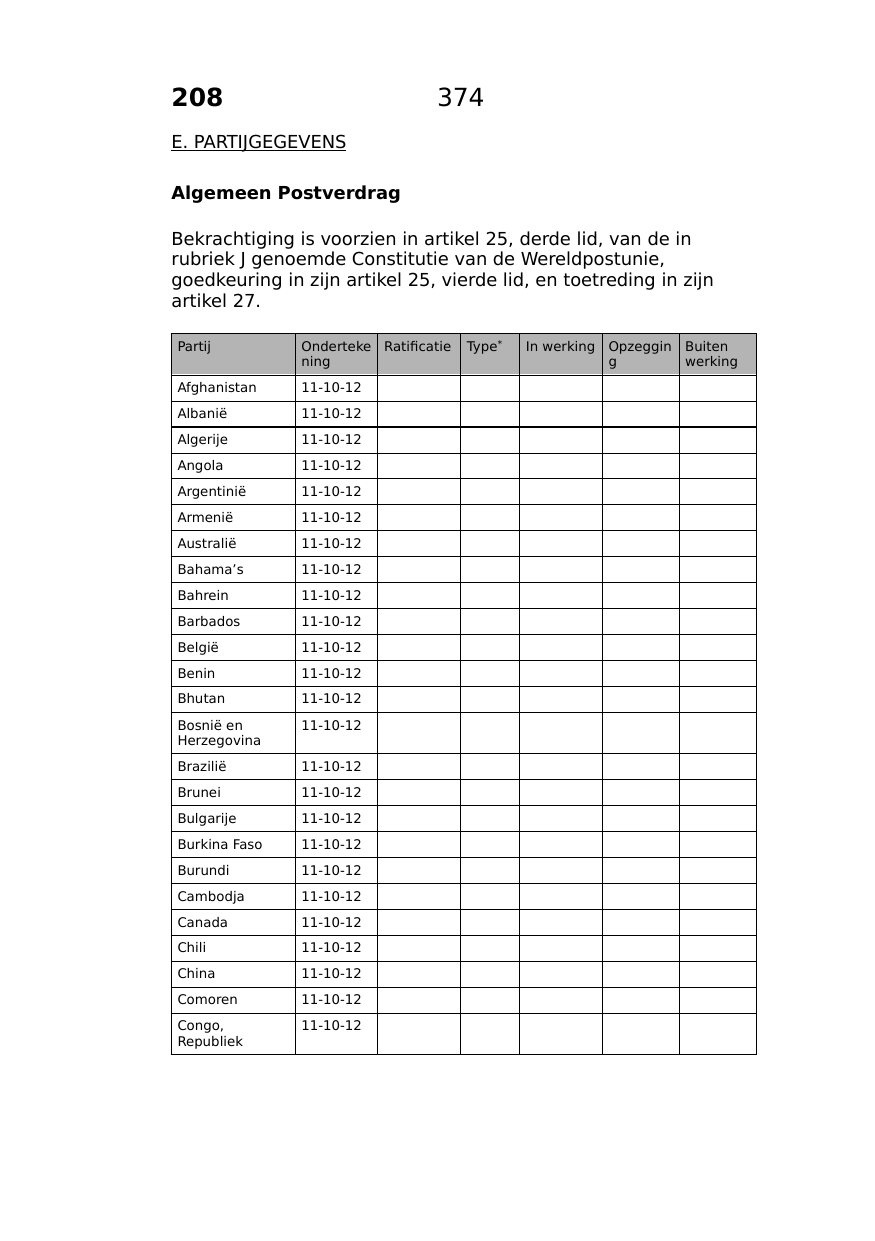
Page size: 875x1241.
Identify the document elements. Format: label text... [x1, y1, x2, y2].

table_cell [378, 884, 460, 909]
table_cell [378, 754, 460, 779]
table_cell Afghanistan [172, 376, 295, 401]
table_cell [603, 832, 679, 857]
table_cell [680, 609, 756, 634]
table_cell 11-10-12 [296, 806, 377, 831]
table_cell [378, 832, 460, 857]
table_cell België [172, 635, 295, 660]
table_cell [680, 962, 756, 987]
table_cell Burundi [172, 858, 295, 883]
table_cell [680, 661, 756, 686]
table_cell 11-10-12 [296, 910, 377, 935]
table_cell [603, 936, 679, 961]
table_cell [461, 635, 519, 660]
table_cell 11-10-12 [296, 402, 377, 426]
table_cell 11-10-12 [296, 754, 377, 779]
table_cell 11-10-12 [296, 780, 377, 805]
table_cell [378, 479, 460, 504]
table_cell 11-10-12 [296, 687, 377, 712]
table_cell [680, 1014, 756, 1054]
table_cell Australië [172, 531, 295, 556]
table_cell [378, 713, 460, 753]
table_cell [603, 962, 679, 987]
table_cell [603, 858, 679, 883]
table_cell [378, 428, 460, 452]
table_cell 11-10-12 [296, 988, 377, 1013]
table_cell 11-10-12 [296, 583, 377, 608]
table_cell [520, 505, 602, 530]
table_cell [378, 988, 460, 1013]
table_cell [603, 531, 679, 556]
table_cell [603, 754, 679, 779]
table_cell [603, 635, 679, 660]
table_cell [520, 376, 602, 401]
table_cell [461, 454, 519, 478]
table_cell [378, 1014, 460, 1054]
table_cell 11-10-12 [296, 479, 377, 504]
table_cell 11-10-12 [296, 713, 377, 753]
table_cell [520, 910, 602, 935]
table_cell [680, 479, 756, 504]
table_cell [461, 806, 519, 831]
table_cell [520, 832, 602, 857]
table_cell [603, 910, 679, 935]
table_cell [603, 376, 679, 401]
table_cell 11-10-12 [296, 1014, 377, 1054]
table_cell [520, 661, 602, 686]
table_cell [603, 1014, 679, 1054]
table_cell [461, 531, 519, 556]
table_cell Armenië [172, 505, 295, 530]
table_cell [680, 713, 756, 753]
table_cell [520, 635, 602, 660]
table_cell [378, 635, 460, 660]
table_cell 11-10-12 [296, 376, 377, 401]
table_cell [603, 988, 679, 1013]
table_cell [680, 910, 756, 935]
table_cell [680, 832, 756, 857]
table_cell [680, 754, 756, 779]
table_cell Angola [172, 454, 295, 478]
table_cell Canada [172, 910, 295, 935]
table_header Ratificatie [378, 334, 460, 374]
table_cell [520, 884, 602, 909]
table_cell [520, 687, 602, 712]
table_cell Burkina Faso [172, 832, 295, 857]
table_cell [378, 806, 460, 831]
table_cell [461, 780, 519, 805]
table_cell [680, 428, 756, 452]
table_cell [461, 884, 519, 909]
table_cell 11-10-12 [296, 557, 377, 582]
table_cell Bahrein [172, 583, 295, 608]
table_cell [461, 687, 519, 712]
table_cell [603, 505, 679, 530]
table_cell 11-10-12 [296, 635, 377, 660]
table_cell [680, 858, 756, 883]
table_cell 11-10-12 [296, 609, 377, 634]
table_cell Bosnië en Herzegovina [172, 713, 295, 753]
table_cell [461, 402, 519, 426]
table_cell [680, 988, 756, 1013]
table_cell [378, 858, 460, 883]
table_cell [378, 661, 460, 686]
table_cell [520, 780, 602, 805]
table_cell [461, 479, 519, 504]
table_cell [520, 754, 602, 779]
table_cell Barbados [172, 609, 295, 634]
table_cell 11-10-12 [296, 454, 377, 478]
table_header Opzegging [603, 334, 679, 374]
table_cell China [172, 962, 295, 987]
table_cell [461, 858, 519, 883]
table_cell [603, 884, 679, 909]
table_header Buiten werking [680, 334, 756, 374]
table_header In werking [520, 334, 602, 374]
table_cell [461, 583, 519, 608]
table_cell Bahama’s [172, 557, 295, 582]
table_cell [680, 376, 756, 401]
subtitle Algemeen Postverdrag [171, 183, 756, 203]
table_cell Bulgarije [172, 806, 295, 831]
table_cell [461, 505, 519, 530]
table_cell [461, 609, 519, 634]
table_cell [520, 936, 602, 961]
table_cell [520, 988, 602, 1013]
table_cell [520, 1014, 602, 1054]
table_cell [520, 583, 602, 608]
table_cell [680, 583, 756, 608]
table_cell [461, 936, 519, 961]
table_cell Chili [172, 936, 295, 961]
table_cell [520, 713, 602, 753]
table_cell [520, 557, 602, 582]
table_cell [520, 858, 602, 883]
table_cell [603, 713, 679, 753]
table_cell [461, 661, 519, 686]
table_cell Argentinië [172, 479, 295, 504]
table_cell [461, 557, 519, 582]
table_cell [461, 962, 519, 987]
table_cell [680, 635, 756, 660]
table_cell 11-10-12 [296, 505, 377, 530]
table_cell [378, 454, 460, 478]
table_cell [378, 962, 460, 987]
table_cell [520, 479, 602, 504]
table_cell [461, 988, 519, 1013]
table_cell [603, 479, 679, 504]
table_cell Algerije [172, 428, 295, 452]
table_cell [461, 910, 519, 935]
table_cell [603, 402, 679, 426]
table_cell [520, 609, 602, 634]
table_cell [378, 505, 460, 530]
table_cell [603, 454, 679, 478]
table_header Type* [461, 334, 519, 374]
table_cell [603, 687, 679, 712]
text Bekrachtiging is voorzien in artikel 25, derde lid, van de in rubriek J genoemde Constitutie van de Wereldpostunie, goedkeuring in zijn artikel 25, vierde lid, en toetreding in zijn artikel 27. [171, 228, 756, 311]
table_cell [603, 609, 679, 634]
table_cell [680, 687, 756, 712]
table_cell 11-10-12 [296, 661, 377, 686]
table_cell [520, 531, 602, 556]
table_cell [461, 832, 519, 857]
table_cell [680, 505, 756, 530]
table_cell [680, 936, 756, 961]
table_cell [603, 428, 679, 452]
table_cell Congo, Republiek [172, 1014, 295, 1054]
table_header Partij [172, 334, 295, 374]
table_cell [461, 713, 519, 753]
table_cell [680, 402, 756, 426]
table_cell [603, 661, 679, 686]
table_cell [603, 806, 679, 831]
table_cell 11-10-12 [296, 936, 377, 961]
table_header Ondertekening [296, 334, 377, 374]
table_cell [378, 936, 460, 961]
table_cell [461, 376, 519, 401]
table_cell [603, 583, 679, 608]
table_cell [520, 428, 602, 452]
table_cell [680, 806, 756, 831]
table_cell [378, 780, 460, 805]
table_cell [520, 454, 602, 478]
table_cell [680, 454, 756, 478]
table_cell [378, 402, 460, 426]
table_cell [680, 780, 756, 805]
table_cell Albanië [172, 402, 295, 426]
table_cell [680, 557, 756, 582]
table_cell Brazilië [172, 754, 295, 779]
table_cell [520, 402, 602, 426]
table_cell Bhutan [172, 687, 295, 712]
table_cell [461, 754, 519, 779]
table_cell 11-10-12 [296, 832, 377, 857]
table_cell Comoren [172, 988, 295, 1013]
table_cell [603, 780, 679, 805]
table_cell [378, 910, 460, 935]
subtitle E. PARTIJGEGEVENS [171, 132, 756, 153]
table_cell [520, 806, 602, 831]
table_cell [520, 962, 602, 987]
table_cell Brunei [172, 780, 295, 805]
table_cell 11-10-12 [296, 858, 377, 883]
table_cell [680, 531, 756, 556]
table_cell [378, 557, 460, 582]
table_cell 11-10-12 [296, 428, 377, 452]
table_cell [378, 376, 460, 401]
table_cell 11-10-12 [296, 884, 377, 909]
table_cell Benin [172, 661, 295, 686]
table_cell Cambodja [172, 884, 295, 909]
table_cell [378, 687, 460, 712]
table_cell [378, 583, 460, 608]
table_cell [378, 609, 460, 634]
table_cell [461, 1014, 519, 1054]
table_cell [461, 428, 519, 452]
table_cell [378, 531, 460, 556]
table_cell 11-10-12 [296, 531, 377, 556]
table_cell 11-10-12 [296, 962, 377, 987]
table_cell [603, 557, 679, 582]
table_cell [680, 884, 756, 909]
